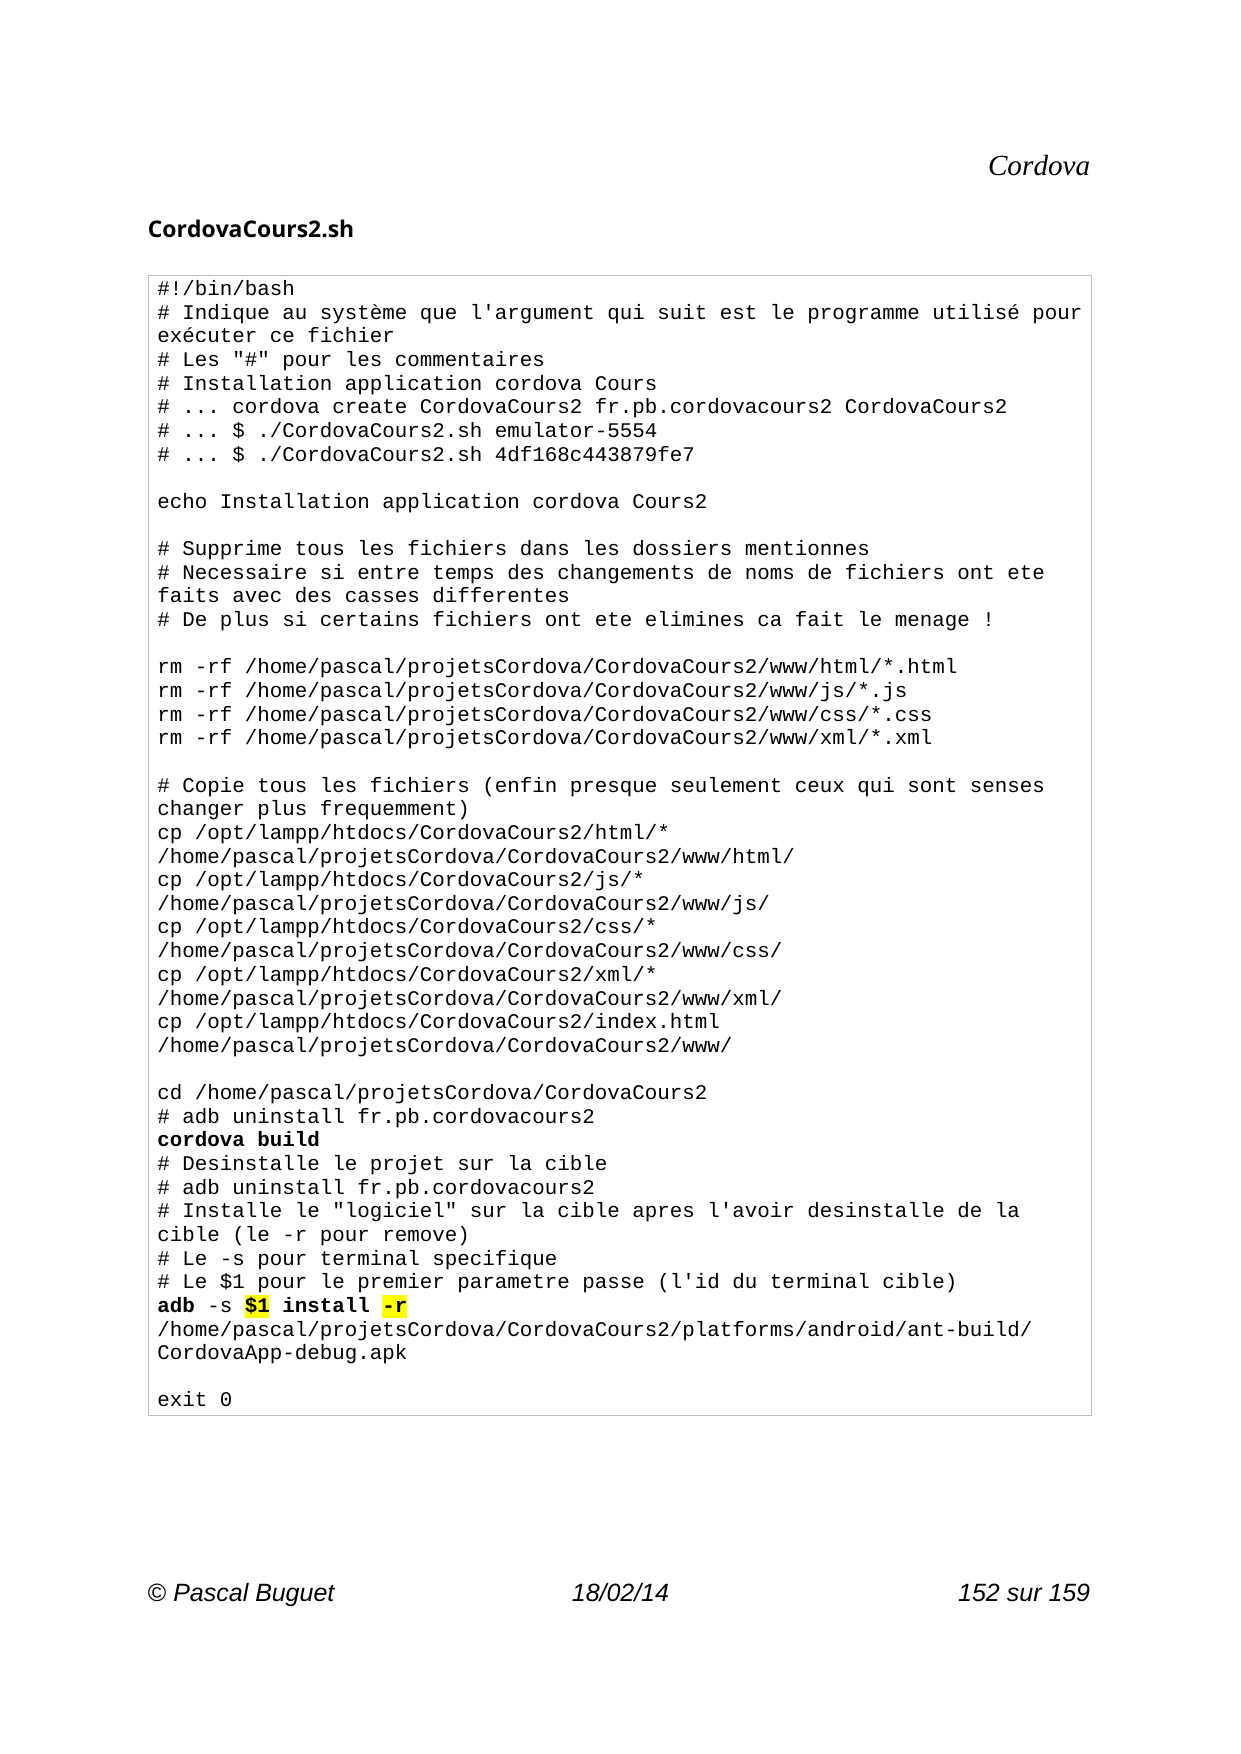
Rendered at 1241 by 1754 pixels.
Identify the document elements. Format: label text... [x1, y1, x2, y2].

text # Le $1 pour le premier parametre passe (l'id du terminal cible) [149, 1268, 1091, 1292]
text adb -s $1 install -r /home/pascal/projetsCordova/CordovaCours2/platforms/android/ant-build/CordovaApp-debug.apk [149, 1292, 1091, 1366]
text cp /opt/lampp/htdocs/CordovaCours2/xml/* /home/pascal/projetsCordova/CordovaCours2/www/xml/ [149, 961, 1091, 1008]
text # Installation application cordova Cours [149, 369, 1091, 393]
text # De plus si certains fichiers ont ete elimines ca fait le menage ! [149, 606, 1091, 633]
text # ... $ ./CordovaCours2.sh 4df168c443879fe7 [149, 441, 1091, 467]
text cp /opt/lampp/htdocs/CordovaCours2/css/* /home/pascal/projetsCordova/CordovaCours2/www/css/ [149, 913, 1091, 961]
text # Desinstalle le projet sur la cible [149, 1150, 1091, 1173]
text CordovaCours2.sh [148, 212, 1092, 244]
text # ... $ ./CordovaCours2.sh emulator-5554 [149, 417, 1091, 441]
text exit 0 [149, 1386, 1091, 1415]
text echo Installation application cordova Cours2 [149, 488, 1091, 514]
text # Les "#" pour les commentaires [149, 346, 1091, 369]
text rm -rf /home/pascal/projetsCordova/CordovaCours2/www/css/*.css [149, 701, 1091, 724]
text # ... cordova create CordovaCours2 fr.pb.cordovacours2 CordovaCours2 [149, 393, 1091, 417]
text # Installe le "logiciel" sur la cible apres l'avoir desinstalle de la cible (le -r pour remove) [149, 1197, 1091, 1244]
text rm -rf /home/pascal/projetsCordova/CordovaCours2/www/js/*.js [149, 677, 1091, 701]
text # adb uninstall fr.pb.cordovacours2 [149, 1173, 1091, 1197]
text # Supprime tous les fichiers dans les dossiers mentionnes [149, 535, 1091, 559]
text cordova build [149, 1126, 1091, 1150]
text # adb uninstall fr.pb.cordovacours2 [149, 1103, 1091, 1126]
text cp /opt/lampp/htdocs/CordovaCours2/html/* /home/pascal/projetsCordova/CordovaCours2/www/html/ [149, 819, 1091, 866]
text rm -rf /home/pascal/projetsCordova/CordovaCours2/www/xml/*.xml [149, 724, 1091, 751]
text #!/bin/bash [149, 276, 1091, 299]
text cp /opt/lampp/htdocs/CordovaCours2/index.html /home/pascal/projetsCordova/CordovaCours2/www/ [149, 1008, 1091, 1058]
text cd /home/pascal/projetsCordova/CordovaCours2 [149, 1079, 1091, 1103]
text # Indique au système que l'argument qui suit est le programme utilisé pour exécuter ce fichier [149, 299, 1091, 346]
text # Necessaire si entre temps des changements de noms de fichiers ont ete faits avec des casses differentes [149, 559, 1091, 606]
text cp /opt/lampp/htdocs/CordovaCours2/js/* /home/pascal/projetsCordova/CordovaCours2/www/js/ [149, 866, 1091, 913]
text rm -rf /home/pascal/projetsCordova/CordovaCours2/www/html/*.html [149, 653, 1091, 677]
text # Copie tous les fichiers (enfin presque seulement ceux qui sont senses changer plus frequemment) [149, 772, 1091, 819]
text # Le -s pour terminal specifique [149, 1244, 1091, 1268]
